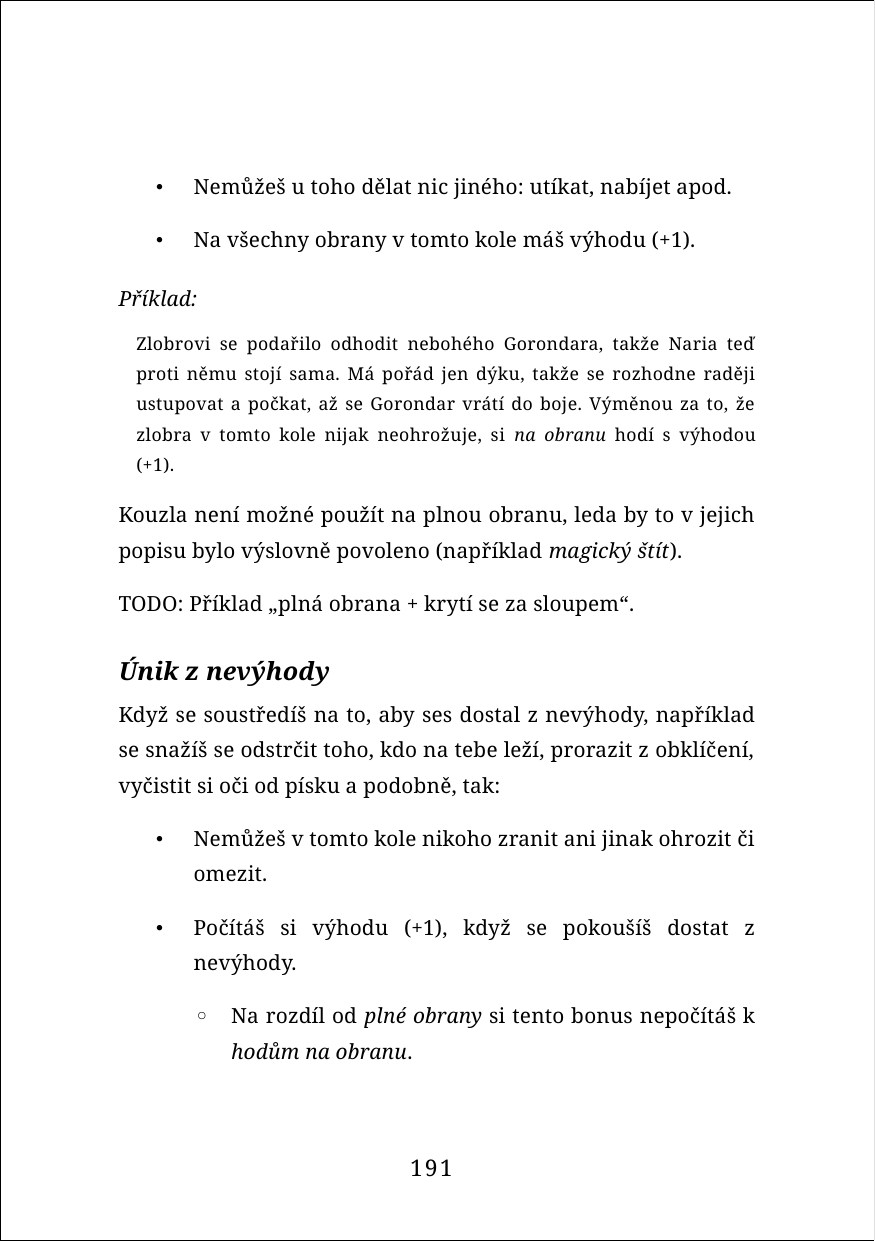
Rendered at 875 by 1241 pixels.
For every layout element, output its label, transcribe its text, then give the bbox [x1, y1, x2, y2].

list Nemůžeš u toho dělat nic jiného: utíkat, nabíjet apod. [156, 172, 756, 200]
text Kouzla není možné použít na plnou obranu, leda by to v jejich popisu bylo výslovně povoleno (například magický štít). [118, 500, 756, 564]
list Počítáš si výhodu (+1), když se pokoušíš dostat z nevýhody. [156, 913, 756, 977]
subtitle Únik z nevýhody [118, 654, 756, 688]
list Na rozdíl od plné obrany si tento bonus nepočítáš k hodům na obranu. [193, 1002, 756, 1066]
text Zlobrovi se podařilo odhodit nebohého Gorondara, takže Naria teď proti němu stojí sama. Má pořád jen dýku, takže se rozhodne raději ustupovat a počkat, až se Gorondar vrátí do boje. Výměnou za to, že zlobra v tomto kole nijak neohrožuje, si na obranu hodí s výhodou (+1). [136, 331, 756, 476]
list Nemůžeš v tomto kole nikoho zranit ani jinak ohrozit či omezit. [156, 824, 756, 888]
list Na všechny obrany v tomto kole máš výhodu (+1). [156, 225, 756, 253]
text Když se soustředíš na to, aby ses dostal z nevýhody, například se snažíš se odstrčit toho, kdo na tebe leží, prorazit z obklíčení, vyčistit si oči od písku a podobně, tak: [118, 700, 756, 799]
text TODO: Příklad „plná obrana + krytí se za sloupem“. [118, 589, 756, 617]
text Příklad: [118, 284, 756, 313]
